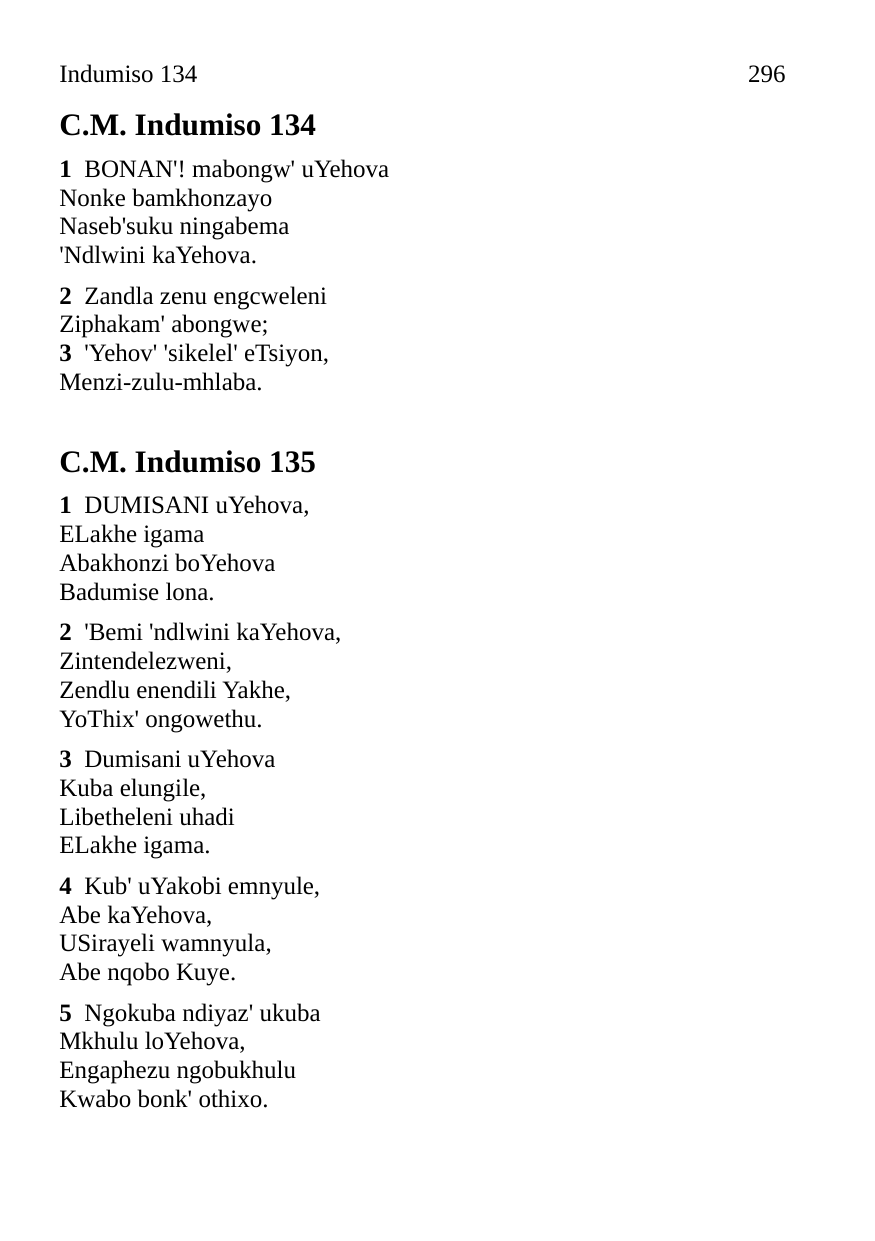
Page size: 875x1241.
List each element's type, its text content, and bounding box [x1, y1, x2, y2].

text Kuba elungile, [59, 773, 786, 802]
text Abe nqobo Kuye. [59, 957, 786, 986]
text Ziphakam' abongwe; [59, 309, 786, 338]
text 1 DUMISANI uYehova, [59, 491, 786, 519]
text Nonke bamkhonzayo [59, 183, 786, 211]
text USirayeli wamnyula, [59, 928, 786, 957]
text YoThix' ongowethu. [59, 704, 786, 732]
text 3 Dumisani uYehova [59, 744, 786, 773]
text 'Ndlwini kaYehova. [59, 240, 786, 269]
text Abe kaYehova, [59, 900, 786, 928]
text Engaphezu ngobukhulu [59, 1055, 786, 1084]
text 3 'Yehov' 'sikelel' eTsiyon, [59, 338, 786, 367]
text C.M. Indumiso 135 [59, 443, 786, 479]
text ELakhe igama. [59, 830, 786, 859]
text Zendlu enendili Yakhe, [59, 675, 786, 704]
text ELakhe igama [59, 519, 786, 548]
text Naseb'suku ningabema [59, 211, 786, 240]
text C.M. Indumiso 134 [59, 106, 786, 142]
text Mkhulu loYehova, [59, 1026, 786, 1055]
text 4 Kub' uYakobi emnyule, [59, 871, 786, 900]
text 2 Zandla zenu engcweleni [59, 281, 786, 309]
text Badumise lona. [59, 577, 786, 606]
text Libetheleni uhadi [59, 802, 786, 830]
text 2 'Bemi 'ndlwini kaYehova, [59, 617, 786, 646]
text Zintendelezweni, [59, 646, 786, 675]
text Menzi-zulu-mhlaba. [59, 367, 786, 396]
text 5 Ngokuba ndiyaz' ukuba [59, 998, 786, 1026]
text Kwabo bonk' othixo. [59, 1084, 786, 1113]
text Abakhonzi boYehova [59, 548, 786, 577]
text 1 BONAN'! mabongw' uYehova [59, 154, 786, 183]
